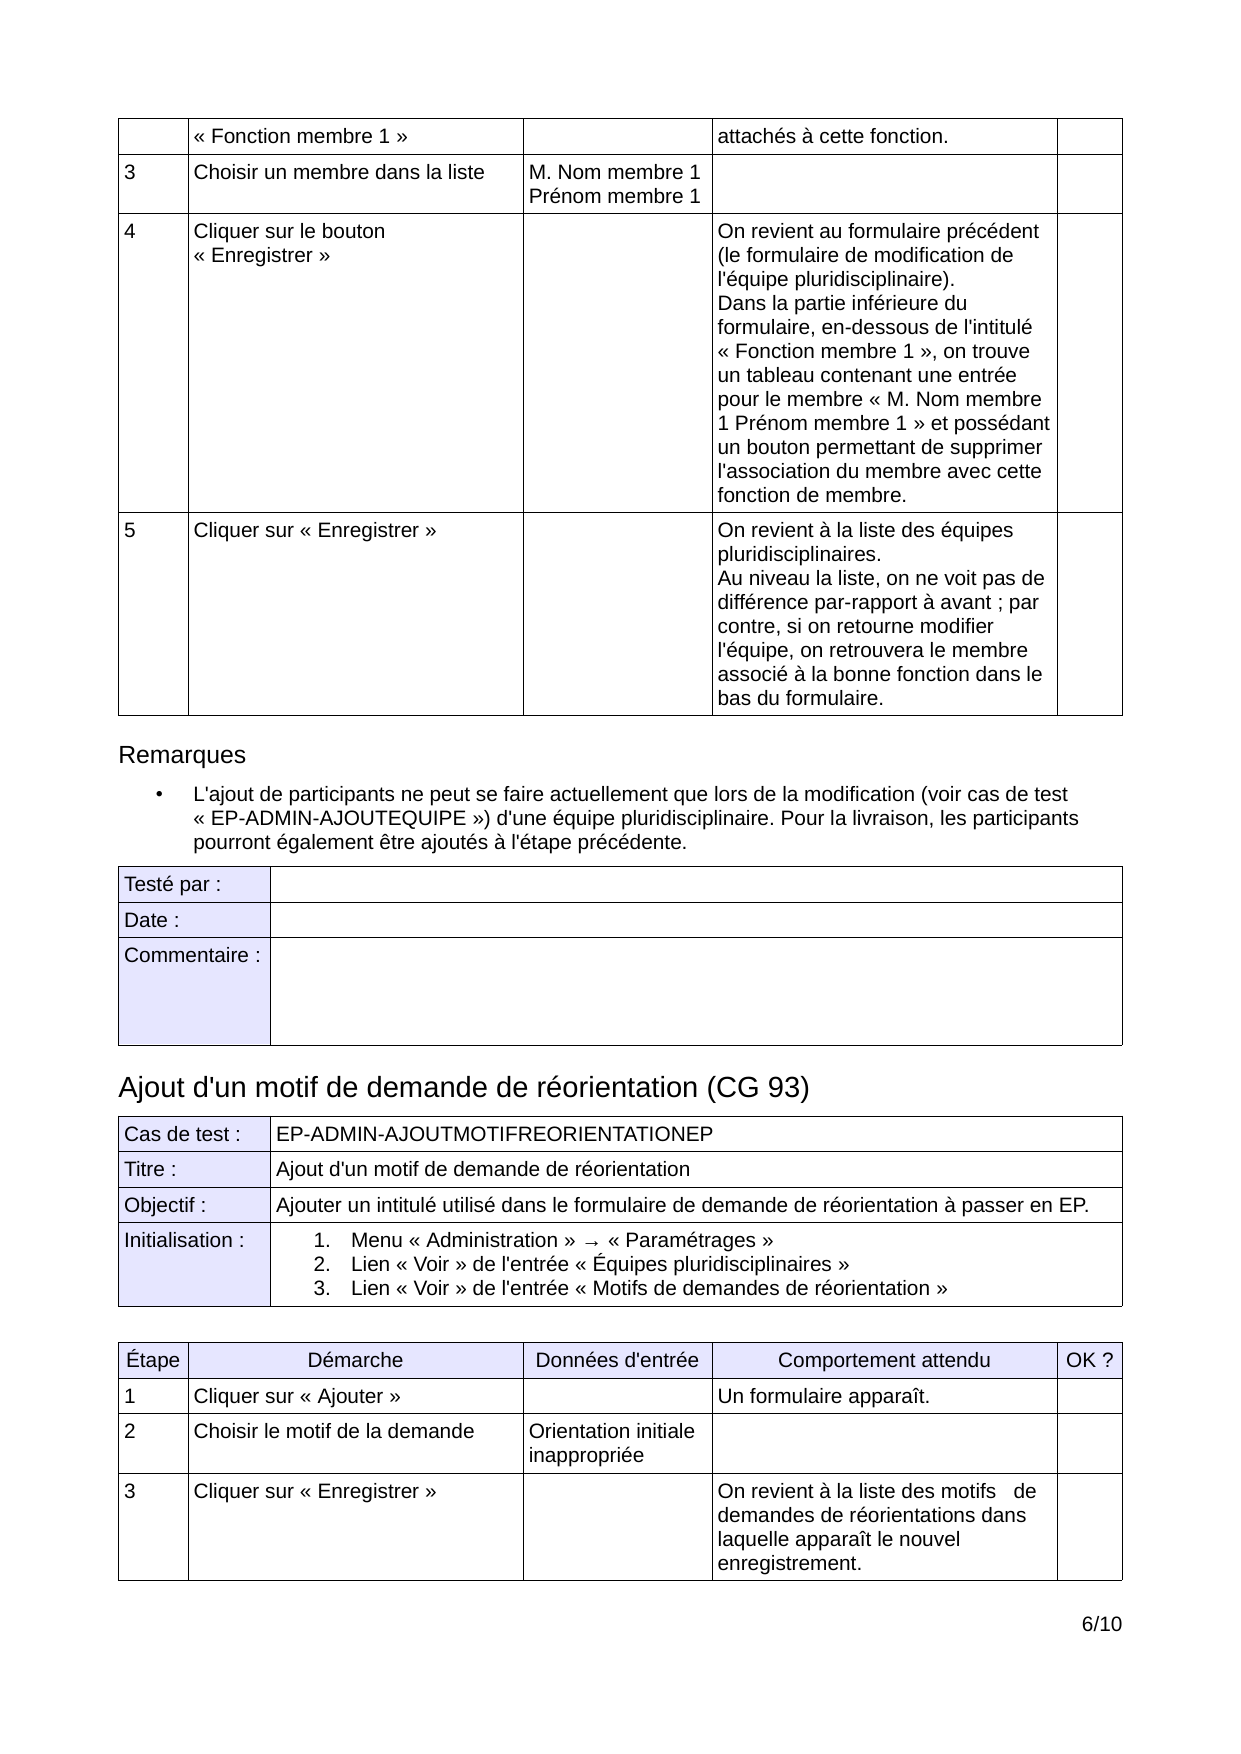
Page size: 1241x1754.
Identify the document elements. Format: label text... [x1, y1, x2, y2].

table_cell Cliquer sur le bouton « Enregistrer » [189, 214, 523, 512]
table_cell [713, 155, 1057, 213]
table_header OK ? [1058, 1343, 1122, 1378]
table_cell [271, 938, 1122, 1044]
table_cell [524, 119, 712, 154]
table_cell [1058, 119, 1122, 154]
table_cell Orientation initiale inappropriée [524, 1414, 712, 1473]
table_cell Choisir un membre dans la liste [189, 155, 523, 213]
table_header [271, 867, 1122, 902]
table_cell 1 [119, 1379, 188, 1413]
table_cell [271, 903, 1122, 937]
list L'ajout de participants ne peut se faire actuellement que lors de la modification (voir cas de test « EP-ADMIN-AJOUTEQUIPE ») d'une équipe pluridisciplinaire. Pour la livraison, les participants pourront également être ajoutés à l'étape précédente. [156, 782, 1122, 853]
table_cell [1058, 1379, 1122, 1413]
table_cell Cliquer sur « Ajouter » [189, 1379, 523, 1413]
table_header Étape [119, 1343, 188, 1378]
table_cell Cliquer sur « Enregistrer » [189, 513, 523, 715]
table_cell Objectif : [119, 1188, 270, 1222]
subtitle Remarques [118, 741, 1122, 769]
table_cell [524, 1379, 712, 1413]
table_cell On revient à la liste des équipes pluridisciplinaires. Au niveau la liste, on ne voit pas de différence par-rapport à avant ; par contre, si on retourne modifier l'équipe, on retrouvera le membre associé à la bonne fonction dans le bas du formulaire. [713, 513, 1057, 715]
table_cell [713, 1414, 1057, 1473]
table_cell attachés à cette fonction. [713, 119, 1057, 154]
table_cell [119, 119, 188, 154]
table_cell 2 [119, 1414, 188, 1473]
table_cell Ajouter un intitulé utilisé dans le formulaire de demande de réorientation à passer en EP. [271, 1188, 1122, 1222]
table_cell [1058, 155, 1122, 213]
table_cell Ajout d'un motif de demande de réorientation [271, 1152, 1122, 1187]
table_cell Commentaire : [119, 938, 270, 1044]
table_cell Initialisation : [119, 1223, 270, 1306]
table_cell Un formulaire apparaît. [713, 1379, 1057, 1413]
table_cell Menu « Administration » → « Paramétrages » Lien « Voir » de l'entrée « Équipes pluridisciplinaires » Lien « Voir » de l'entrée « Motifs de demandes de réorientation » [271, 1223, 1122, 1306]
table_cell 5 [119, 513, 188, 715]
subtitle Ajout d'un motif de demande de réorientation (CG 93) [118, 1069, 1122, 1103]
table_cell [524, 214, 712, 512]
table_cell [1058, 1414, 1122, 1473]
table_cell Date : [119, 903, 270, 937]
table_cell Cliquer sur « Enregistrer » [189, 1474, 523, 1580]
table_cell [524, 1474, 712, 1580]
table_cell [1058, 513, 1122, 715]
table_header Comportement attendu [713, 1343, 1057, 1378]
table_header Démarche [189, 1343, 523, 1378]
table_cell On revient au formulaire précédent (le formulaire de modification de l'équipe pluridisciplinaire). Dans la partie inférieure du formulaire, en-dessous de l'intitulé « Fonction membre 1 », on trouve un tableau contenant une entrée pour le membre « M. Nom membre 1 Prénom membre 1 » et possédant un bouton permettant de supprimer l'association du membre avec cette fonction de membre. [713, 214, 1057, 512]
table_cell Choisir le motif de la demande [189, 1414, 523, 1473]
table_header Données d'entrée [524, 1343, 712, 1378]
table_header Cas de test : [119, 1117, 270, 1151]
table_cell [1058, 1474, 1122, 1580]
table_cell M. Nom membre 1 Prénom membre 1 [524, 155, 712, 213]
table_cell « Fonction membre 1 » [189, 119, 523, 154]
table_header Testé par : [119, 867, 270, 902]
table_cell [1058, 214, 1122, 512]
table_cell 3 [119, 1474, 188, 1580]
table_cell Titre : [119, 1152, 270, 1187]
table_cell 4 [119, 214, 188, 512]
table_cell On revient à la liste des motifs de demandes de réorientations dans laquelle apparaît le nouvel enregistrement. [713, 1474, 1057, 1580]
table_header EP-ADMIN-AJOUTMOTIFREORIENTATIONEP [271, 1117, 1122, 1151]
table_cell 3 [119, 155, 188, 213]
table_cell [524, 513, 712, 715]
